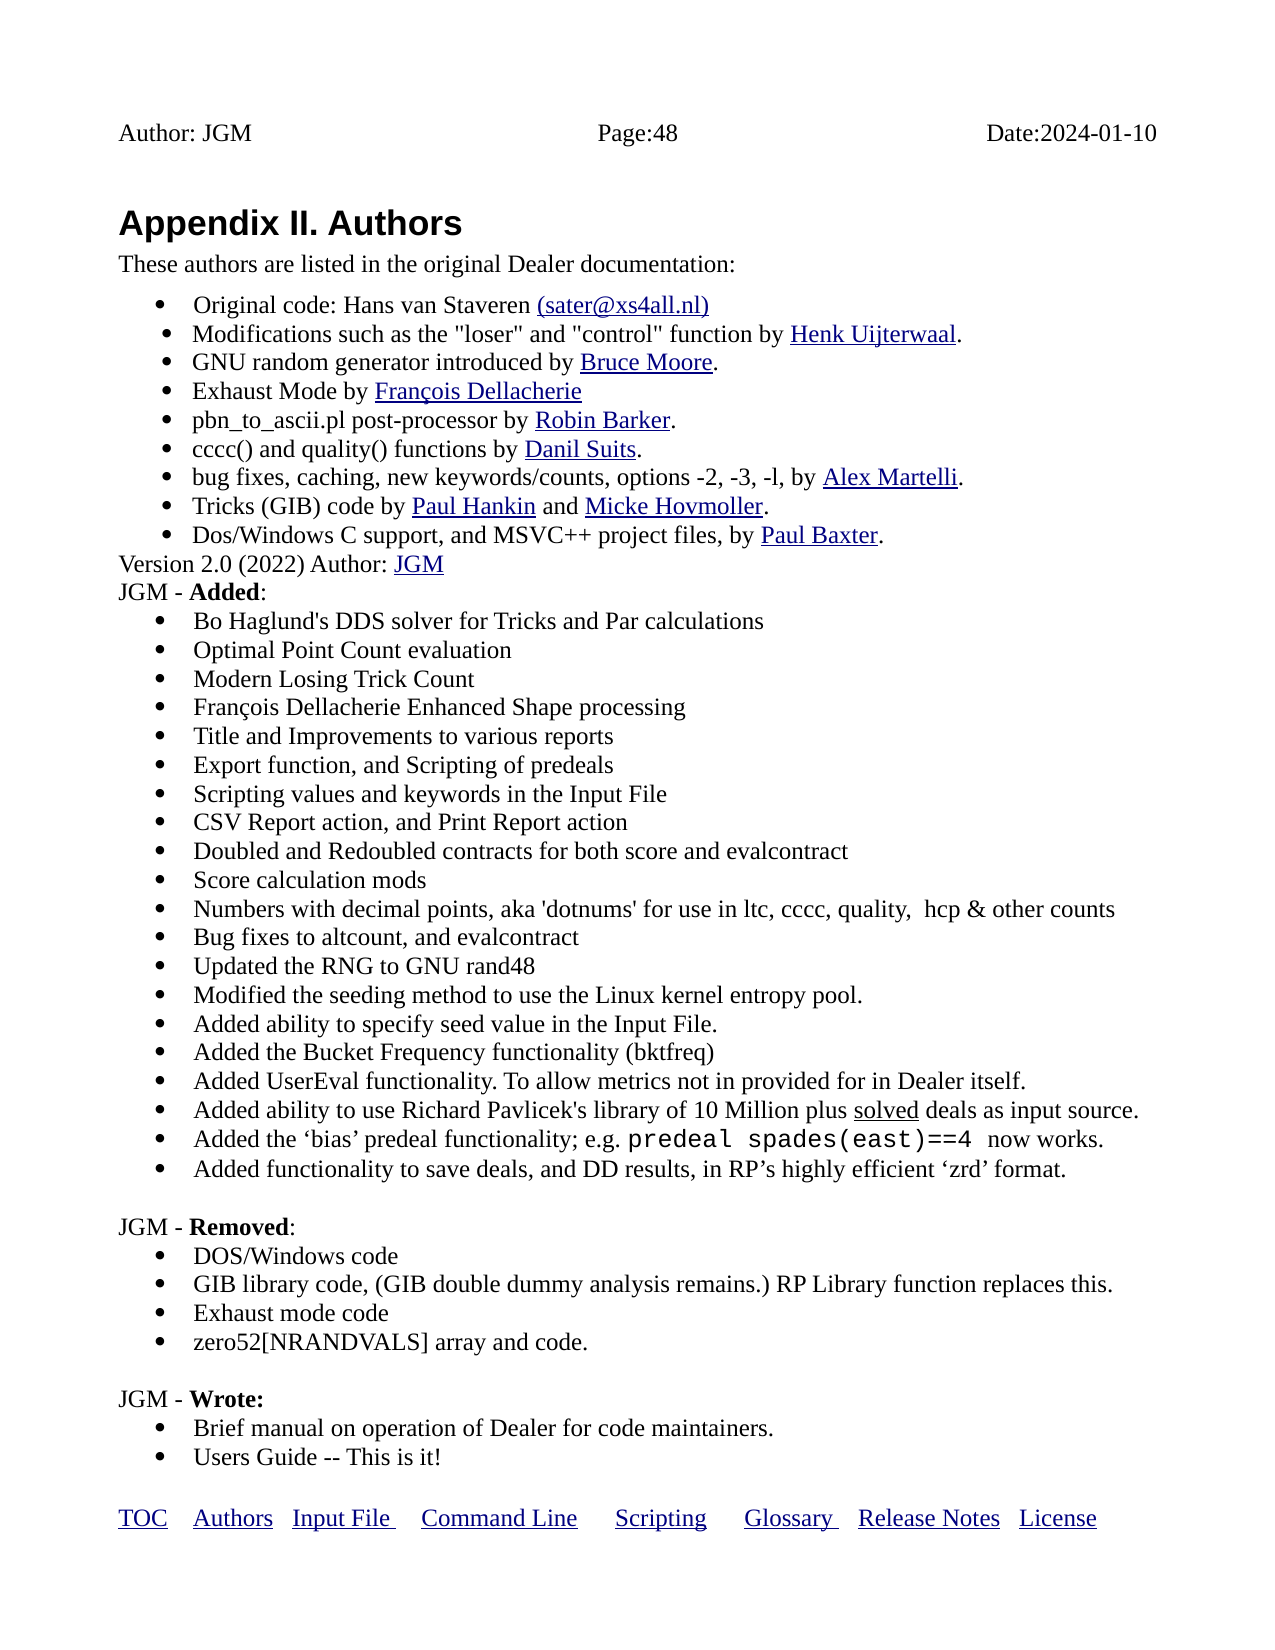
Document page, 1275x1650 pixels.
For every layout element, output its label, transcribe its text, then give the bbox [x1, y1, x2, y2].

list GIB library code, (GIB double dummy analysis remains.) RP Library function replaces this. [156, 1269, 1157, 1298]
list Score calculation mods [156, 865, 1157, 894]
list pbn_to_ascii.pl post-processor by Robin Barker. [162, 405, 1157, 434]
list Added the ‘bias’ predeal functionality; e.g. predeal spades(east)==4 now works. [156, 1124, 1157, 1154]
list GNU random generator introduced by Bruce Moore. [162, 347, 1157, 376]
list Title and Improvements to various reports [156, 721, 1157, 750]
list Modified the seeding method to use the Linux kernel entropy pool. [156, 980, 1157, 1009]
text JGM - Removed: [118, 1212, 1157, 1241]
list Added UserEval functionality. To allow metrics not in provided for in Dealer itself. [156, 1066, 1157, 1095]
list Scripting values and keywords in the Input File [156, 779, 1157, 807]
list Tricks (GIB) code by Paul Hankin and Micke Hovmoller. [162, 491, 1157, 520]
list cccc() and quality() functions by Danil Suits. [162, 434, 1157, 462]
list DOS/Windows code [156, 1241, 1157, 1269]
list CSV Report action, and Print Report action [156, 807, 1157, 836]
list Original code: Hans van Staveren (sater@xs4all.nl) [156, 290, 1157, 319]
list Optimal Point Count evaluation [156, 635, 1157, 664]
list François Dellacherie Enhanced Shape processing [156, 692, 1157, 721]
list Exhaust mode code [156, 1298, 1157, 1327]
text These authors are listed in the original Dealer documentation: [118, 249, 1157, 277]
text JGM - Added: [118, 577, 1157, 606]
list Added ability to use Richard Pavlicek's library of 10 Million plus solved deals as input source. [156, 1095, 1157, 1124]
list Added the Bucket Frequency functionality (bktfreq) [156, 1037, 1157, 1066]
text JGM - Wrote: [118, 1384, 1157, 1413]
list Doubled and Redoubled contracts for both score and evalcontract [156, 836, 1157, 865]
list Added functionality to save deals, and DD results, in RP’s highly efficient ‘zrd’ format. [156, 1154, 1157, 1183]
list Updated the RNG to GNU rand48 [156, 951, 1157, 980]
list Modifications such as the "loser" and "control" function by Henk Uijterwaal. [162, 319, 1157, 347]
list Modern Losing Trick Count [156, 664, 1157, 692]
subtitle Appendix II. Authors [118, 202, 1157, 243]
list Added ability to specify seed value in the Input File. [156, 1009, 1157, 1037]
list Numbers with decimal points, aka 'dotnums' for use in ltc, cccc, quality, hcp & other counts [156, 894, 1157, 922]
list bug fixes, caching, new keywords/counts, options -2, -3, -l, by Alex Martelli. [162, 462, 1157, 491]
list Users Guide -- This is it! [156, 1442, 1157, 1471]
list Brief manual on operation of Dealer for code maintainers. [156, 1413, 1157, 1442]
list Exhaust Mode by François Dellacherie [162, 376, 1157, 405]
list Dos/Windows C support, and MSVC++ project files, by Paul Baxter. [162, 520, 1157, 549]
list Bo Haglund's DDS solver for Tricks and Par calculations [156, 606, 1157, 635]
list zero52[NRANDVALS] array and code. [156, 1327, 1157, 1356]
list Bug fixes to altcount, and evalcontract [156, 922, 1157, 951]
text Version 2.0 (2022) Author: JGM [118, 549, 1157, 577]
list Export function, and Scripting of predeals [156, 750, 1157, 779]
